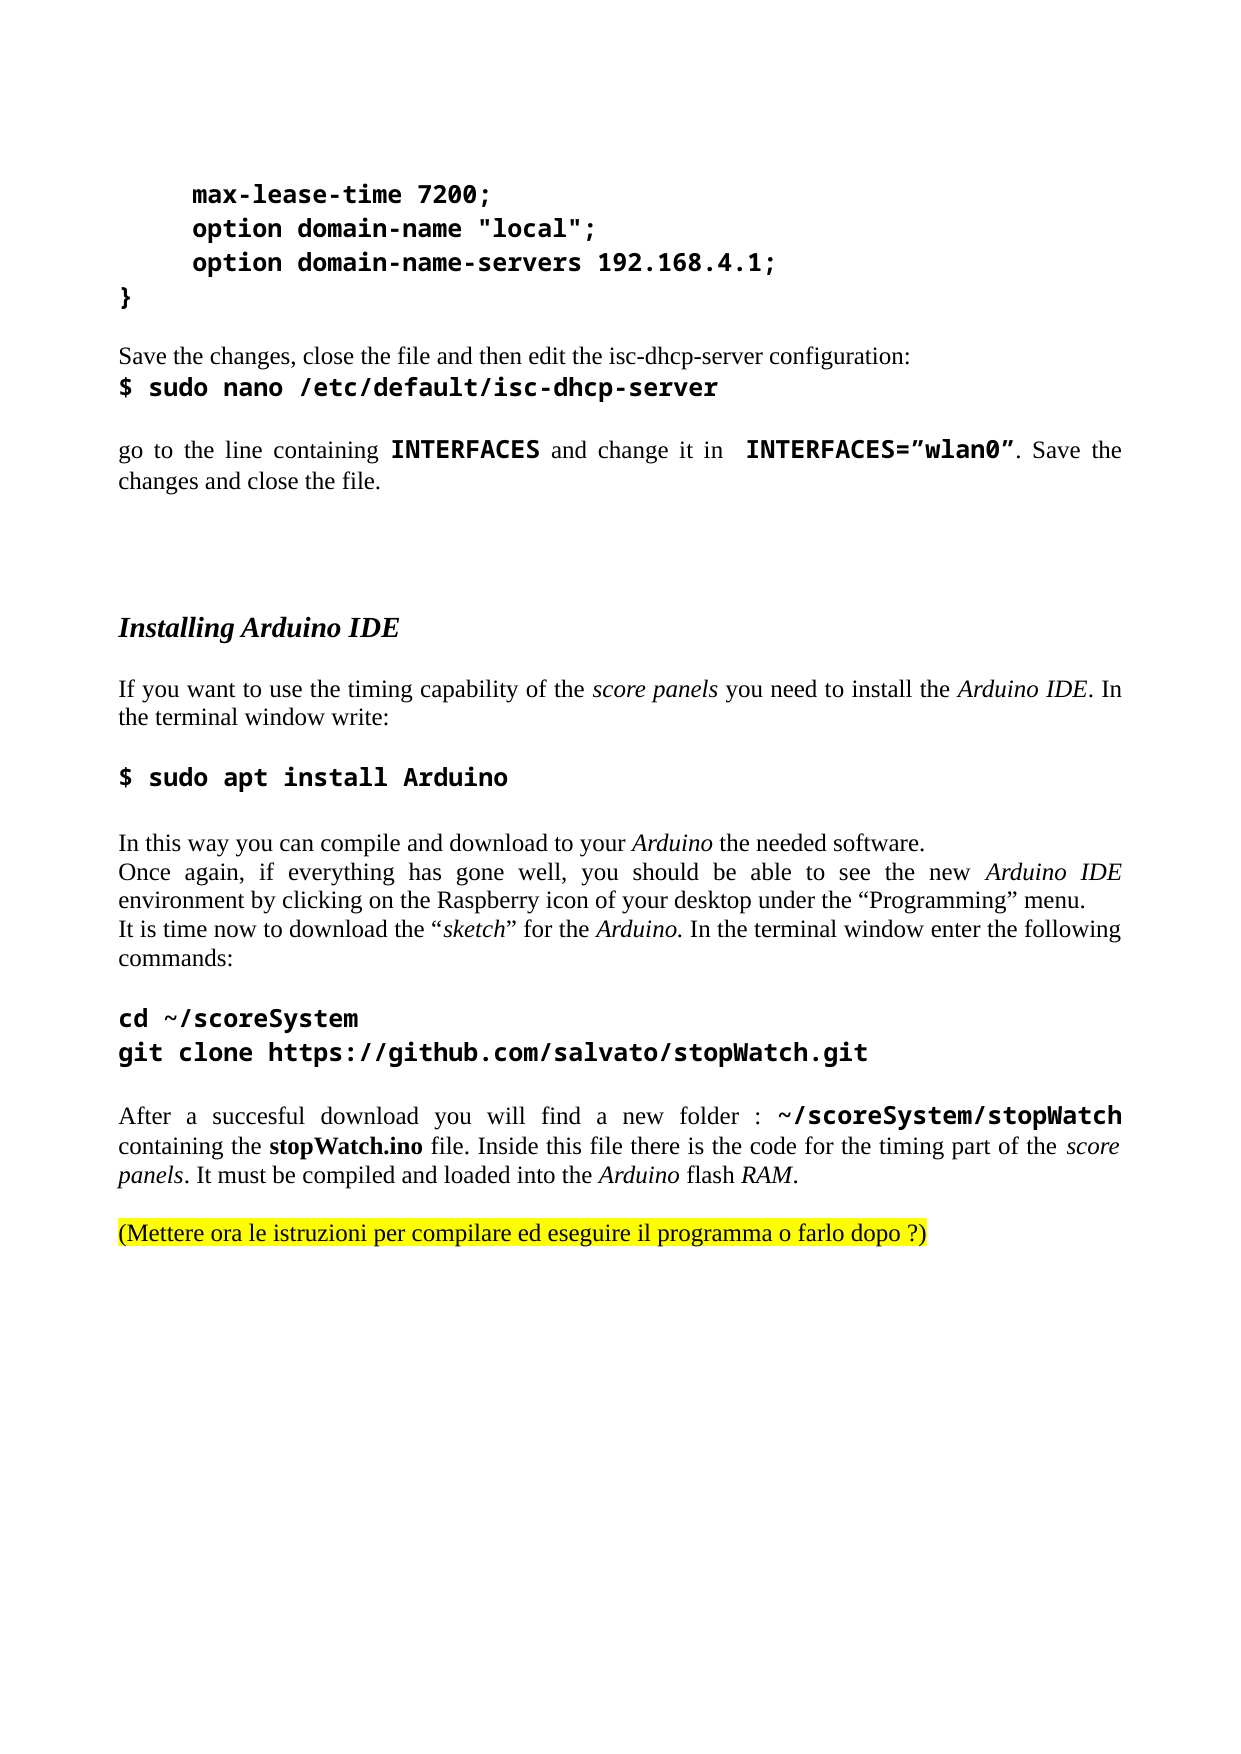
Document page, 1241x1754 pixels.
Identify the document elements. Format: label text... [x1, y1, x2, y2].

text $ sudo nano /etc/default/isc-dhcp-server [118, 370, 1122, 404]
text git clone https://github.com/salvato/stopWatch.git [118, 1034, 1122, 1069]
text max-lease-time 7200; [118, 176, 1122, 210]
text option domain-name "local"; [118, 210, 1122, 244]
text Save the changes, close the file and then edit the isc-dhcp-server configuration: [118, 341, 1122, 370]
text go to the line containing INTERFACES and change it in INTERFACES=”wlan0”. Save the changes and close the file. [118, 432, 1122, 495]
text It is time now to download the “sketch” for the Arduino. In the terminal window enter the following commands: [118, 914, 1122, 972]
text } [118, 278, 1122, 313]
text Installing Arduino IDE [118, 611, 1122, 644]
text If you want to use the timing capability of the score panels you need to install the Arduino IDE. In the terminal window write: [118, 674, 1122, 731]
text $ sudo apt install Arduino [118, 760, 1122, 794]
text In this way you can compile and download to your Arduino the needed software. [118, 828, 1122, 857]
text (Mettere ora le istruzioni per compilare ed eseguire il programma o farlo dopo ?) [118, 1218, 1122, 1246]
text cd ~/scoreSystem [118, 1001, 1122, 1034]
text Once again, if everything has gone well, you should be able to see the new Arduino IDE environment by clicking on the Raspberry icon of your desktop under the “Programming” menu. [118, 857, 1122, 914]
text option domain-name-servers 192.168.4.1; [118, 244, 1122, 278]
text After a succesful download you will find a new folder : ~/scoreSystem/stopWatch containing the stopWatch.ino file. Inside this file there is the code for the timing part of the score panels. It must be compiled and loaded into the Arduino flash RAM. [118, 1097, 1122, 1189]
